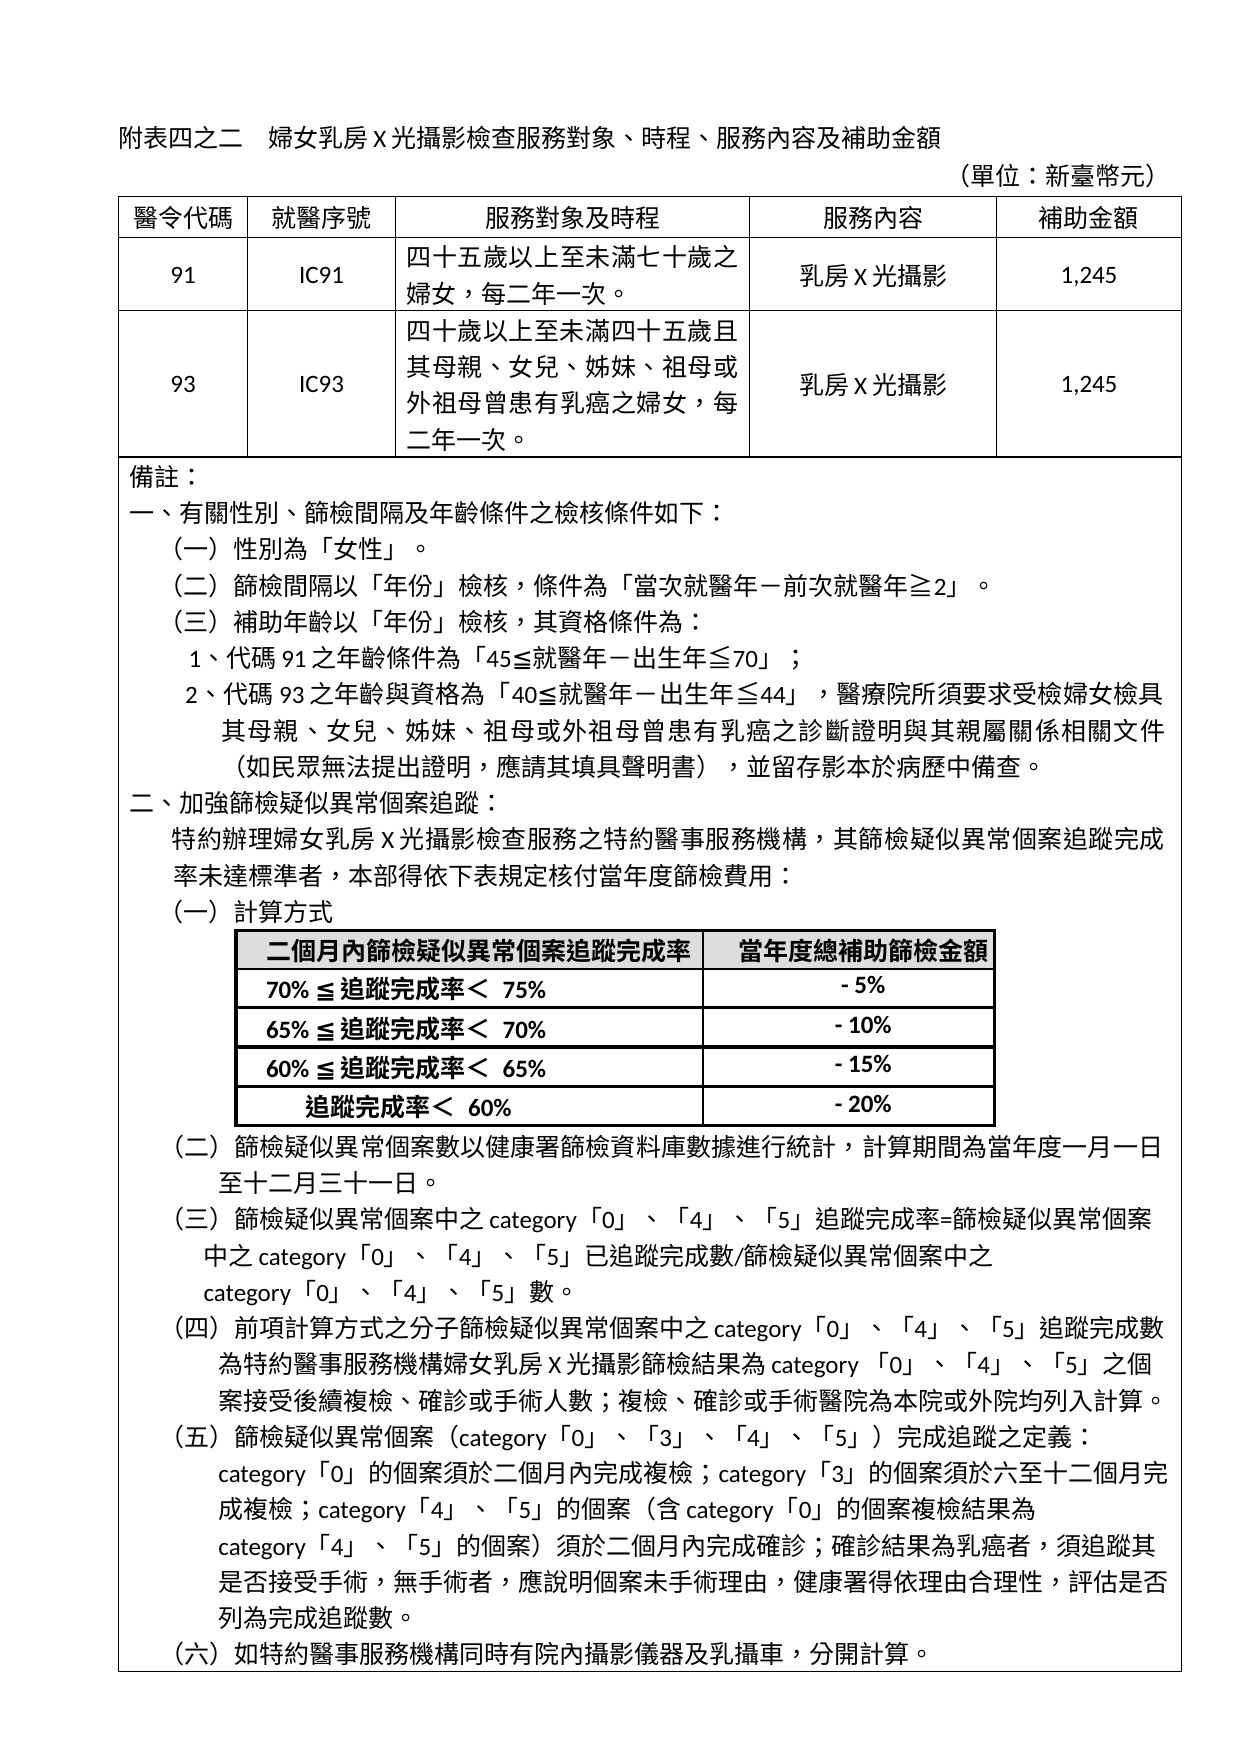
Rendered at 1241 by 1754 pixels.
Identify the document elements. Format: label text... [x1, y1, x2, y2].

text 附表四之二 婦女乳房X光攝影檢查服務對象、時程、服務內容及補助金額 [118, 118, 1137, 154]
table_cell 服務內容 [750, 197, 996, 237]
table_cell 補助金額 [997, 197, 1181, 237]
table_cell 91 [119, 238, 247, 310]
table_cell 1,245 [997, 311, 1181, 456]
table_cell IC91 [248, 238, 395, 310]
table_cell - 10% [704, 1009, 993, 1045]
table_cell - 20% [704, 1088, 993, 1124]
table_cell 1,245 [997, 238, 1181, 310]
table_cell 乳房X光攝影 [750, 238, 996, 310]
table_cell 93 [119, 311, 247, 456]
table_cell 追蹤完成率＜ 60% [238, 1088, 702, 1124]
table_cell 四十歲以上至未滿四十五歲且其母親、女兒、姊妹、祖母或外祖母曾患有乳癌之婦女，每二年一次。 [396, 311, 749, 456]
table_cell IC93 [248, 311, 395, 456]
table_cell 乳房X光攝影 [750, 311, 996, 456]
table_cell 備註： 一、有關性別、篩檢間隔及年齡條件之檢核條件如下： （一）性別為「女性」。 （二）篩檢間隔以「年份」檢核，條件為「當次就醫年－前次就醫年≧2」。 （三）補助年齡以「年份」檢核，其資格條件為： 1、代碼91之年齡條件為「45≦就醫年－出生年≦70」； 2、代碼93之年齡與資格為「40≦就醫年－出生年≦44」，醫療院所須要求受檢婦女檢具其母親、女兒、姊妹、祖母或外祖母曾患有乳癌之診斷證明與其親屬關係相關文件（如民眾無法提出證明，應請其填具聲明書），並留存影本於病歷中備查。 二、加強篩檢疑似異常個案追蹤： 特約辦理婦女乳房X光攝影檢查服務之特約醫事服務機構，其篩檢疑似異常個案追蹤完成率未達標準者，本部得依下表規定核付當年度篩檢費用： （一）計算方式 （二）篩檢疑似異常個案數以健康署篩檢資料庫數據進行統計，計算期間為當年度一月一日至十二月三十一日。 （三）篩檢疑似異常個案中之category「0」、「4」、「5」追蹤完成率=篩檢疑似異常個案中之category「0」、「4」、「5」已追蹤完成數/篩檢疑似異常個案中之category「0」、「4」、「5」數。 （四）前項計算方式之分子篩檢疑似異常個案中之category「0」、「4」、「5」追蹤完成數為特約醫事服務機構婦女乳房X光攝影篩檢結果為category 「0」、「4」、「5」之個案接受後續複檢、確診或手術人數；複檢、確診或手術醫院為本院或外院均列入計算。 （五）篩檢疑似異常個案（category「0」、「3」、「4」、「5」）完成追蹤之定義：category「0」的個案須於二個月內完成複檢；category「3」的個案須於六至十二個月完成複檢；category「4」、「5」的個案（含category「0」的個案複檢結果為category「4」、「5」的個案）須於二個月內完成確診；確診結果為乳癌者，須追蹤其是否接受手術，無手術者，應說明個案未手術理由，健康署得依理由合理性，評估是否列為完成追蹤數。 （六）如特約醫事服務機構同時有院內攝影儀器及乳攝車，分開計算。 [119, 458, 1181, 1671]
table_header （單位：新臺幣元） [118, 154, 1181, 196]
table_cell 60% ≦追蹤完成率＜ 65% [238, 1049, 702, 1085]
table_cell 70% ≦追蹤完成率＜ 75% [238, 970, 702, 1006]
table_cell 65% ≦追蹤完成率＜ 70% [238, 1009, 702, 1045]
table_cell 四十五歲以上至未滿七十歲之婦女，每二年一次。 [396, 238, 749, 310]
table_cell 醫令代碼 [119, 197, 247, 237]
table_cell - 15% [704, 1049, 993, 1085]
table_cell 服務對象及時程 [396, 197, 749, 237]
table_cell - 5% [704, 970, 993, 1006]
table_cell 就醫序號 [248, 197, 395, 237]
table_header 二個月內篩檢疑似異常個案追蹤完成率 [238, 932, 702, 968]
table_header 當年度總補助篩檢金額 [704, 932, 993, 968]
